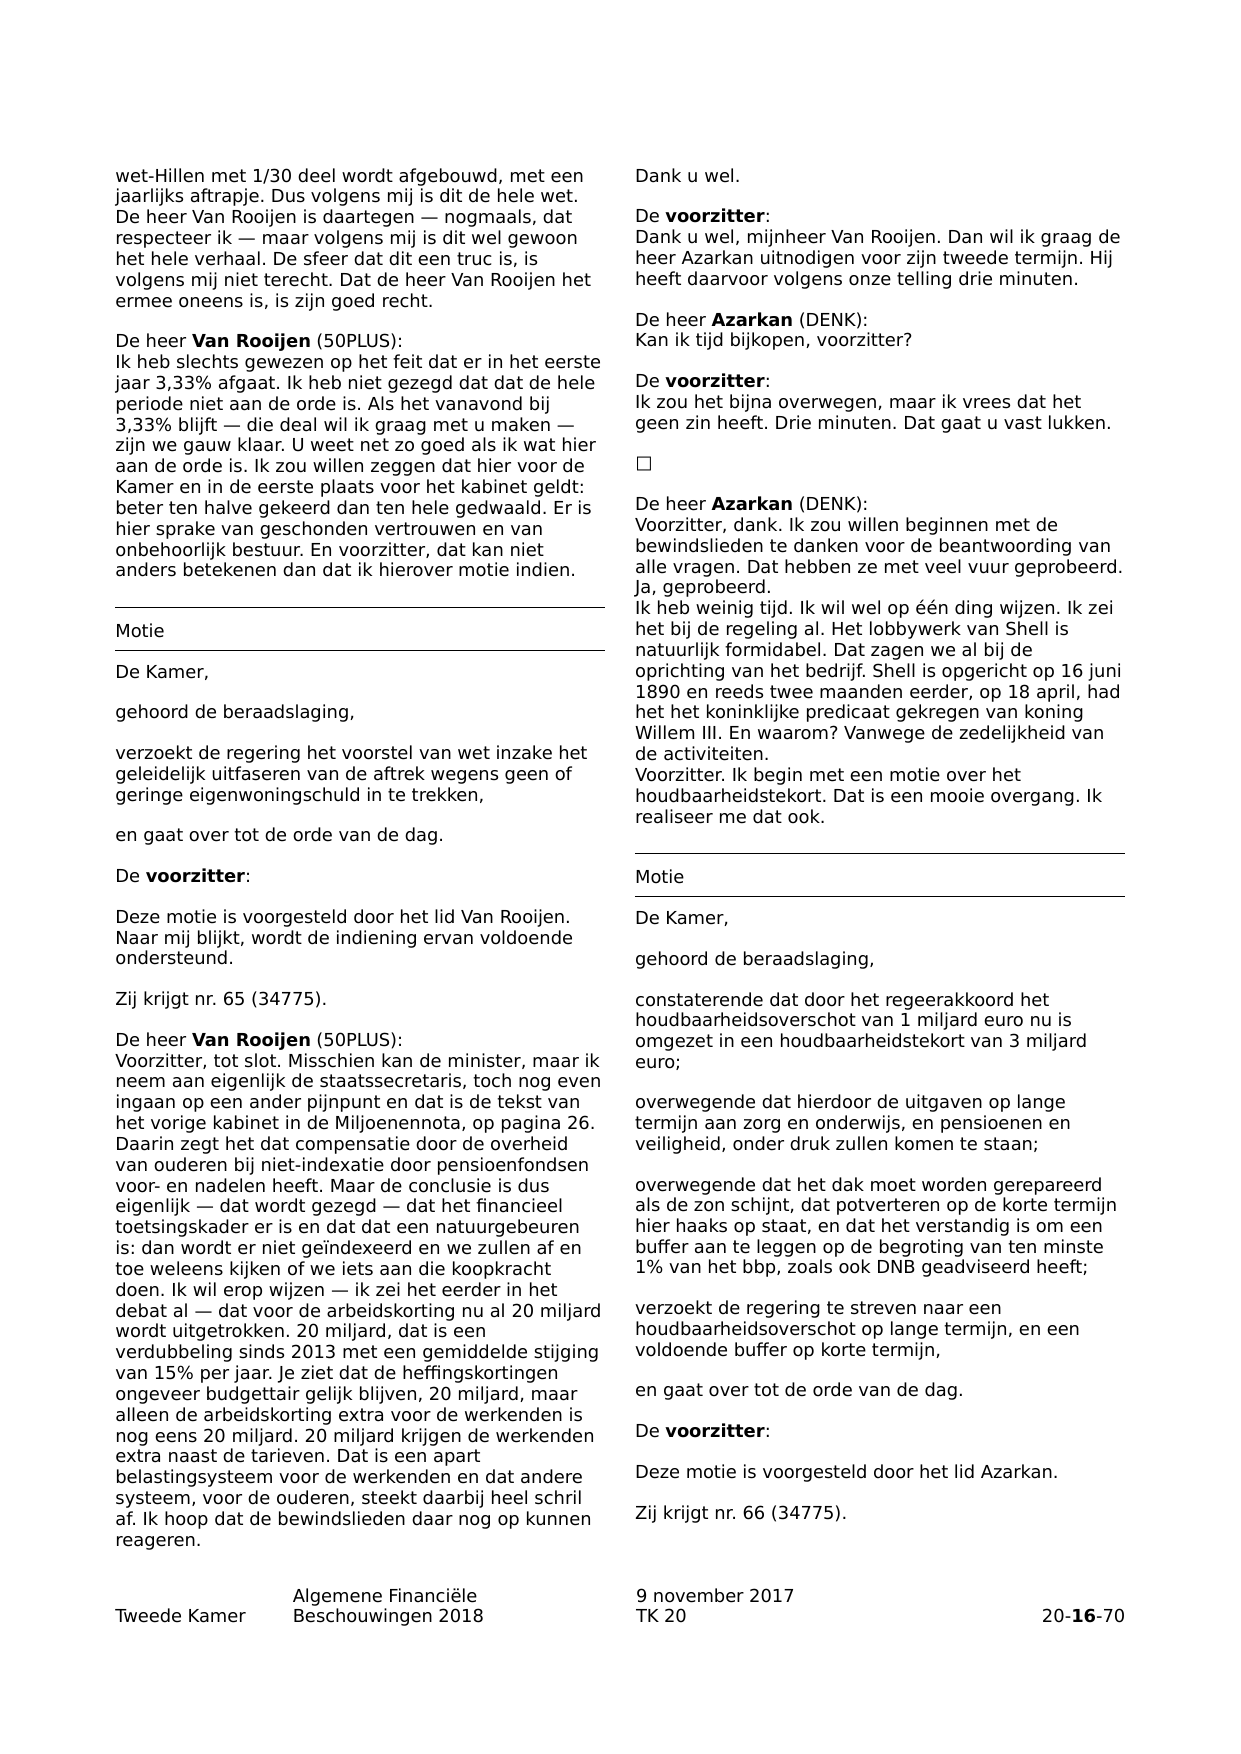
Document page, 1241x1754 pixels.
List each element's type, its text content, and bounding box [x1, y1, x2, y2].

text ⬜ [635, 453, 1125, 474]
text De heer Azarkan (DENK): [635, 494, 1125, 515]
text Voorzitter, dank. Ik zou willen beginnen met de bewindslieden te danken voor de beantwoording van alle vragen. Dat hebben ze met veel vuur geprobeerd. Ja, geprobeerd. [635, 515, 1125, 598]
text constaterende dat door het regeerakkoord het houdbaarheidsoverschot van 1 miljard euro nu is omgezet in een houdbaarheidstekort van 3 miljard euro; [635, 989, 1125, 1072]
text gehoord de beraadslaging, [115, 702, 605, 723]
text Deze motie is voorgesteld door het lid Azarkan. [635, 1462, 1125, 1482]
text De heer Van Rooijen (50PLUS): [115, 331, 605, 352]
text De voorzitter: [115, 866, 605, 887]
text De Kamer, [635, 908, 1125, 929]
text en gaat over tot de orde van de dag. [635, 1380, 1125, 1401]
text overwegende dat hierdoor de uitgaven op lange termijn aan zorg en onderwijs, en pensioenen en veiligheid, onder druk zullen komen te staan; [635, 1092, 1125, 1154]
text Dank u wel, mijnheer Van Rooijen. Dan wil ik graag de heer Azarkan uitnodigen voor zijn tweede termijn. Hij heeft daarvoor volgens onze telling drie minuten. [635, 227, 1125, 289]
text Voorzitter. Ik begin met een motie over het houdbaarheidstekort. Dat is een mooie overgang. Ik realiseer me dat ook. [635, 765, 1125, 827]
text De voorzitter: [635, 206, 1125, 227]
text Ik zou het bijna overwegen, maar ik vrees dat het geen zin heeft. Drie minuten. Dat gaat u vast lukken. [635, 392, 1125, 433]
text De voorzitter: [635, 371, 1125, 392]
text verzoekt de regering te streven naar een houdbaarheidsoverschot op lange termijn, en een voldoende buffer op korte termijn, [635, 1298, 1125, 1360]
text Zij krijgt nr. 65 (34775). [115, 989, 605, 1010]
text De voorzitter: [635, 1421, 1125, 1442]
text Motie [115, 621, 605, 642]
text overwegende dat het dak moet worden gerepareerd als de zon schijnt, dat potverteren op de korte termijn hier haaks op staat, en dat het verstandig is om een buffer aan te leggen op de begroting van ten minste 1% van het bbp, zoals ook DNB geadviseerd heeft; [635, 1174, 1125, 1278]
text gehoord de beraadslaging, [635, 949, 1125, 969]
text De heer Van Rooijen (50PLUS): [115, 1030, 605, 1050]
text Ik heb slechts gewezen op het feit dat er in het eerste jaar 3,33% afgaat. Ik heb niet gezegd dat dat de hele periode niet aan de orde is. Als het vanavond bij 3,33% blijft — die deal wil ik graag met u maken — zijn we gauw klaar. U weet net zo goed als ik wat hier aan de orde is. Ik zou willen zeggen dat hier voor de Kamer en in de eerste plaats voor het kabinet geldt: beter ten halve gekeerd dan ten hele gedwaald. Er is hier sprake van geschonden vertrouwen en van onbehoorlijk bestuur. En voorzitter, dat kan niet anders betekenen dan dat ik hierover motie indien. [115, 352, 605, 581]
text wet-Hillen met 1/30 deel wordt afgebouwd, met een jaarlijks aftrapje. Dus volgens mij is dit de hele wet. De heer Van Rooijen is daartegen — nogmaals, dat respecteer ik — maar volgens mij is dit wel gewoon het hele verhaal. De sfeer dat dit een truc is, is volgens mij niet terecht. Dat de heer Van Rooijen het ermee oneens is, is zijn goed recht. [115, 165, 605, 311]
text Voorzitter, tot slot. Misschien kan de minister, maar ik neem aan eigenlijk de staatssecretaris, toch nog even ingaan op een ander pijnpunt en dat is de tekst van het vorige kabinet in de Miljoenennota, op pagina 26. Daarin zegt het dat compensatie door de overheid van ouderen bij niet-indexatie door pensioenfondsen voor- en nadelen heeft. Maar de conclusie is dus eigenlijk — dat wordt gezegd — dat het financieel toetsingskader er is en dat dat een natuurgebeuren is: dan wordt er niet geïndexeerd en we zullen af en toe weleens kijken of we iets aan die koopkracht doen. Ik wil erop wijzen — ik zei het eerder in het debat al — dat voor de arbeidskorting nu al 20 miljard wordt uitgetrokken. 20 miljard, dat is een verdubbeling sinds 2013 met een gemiddelde stijging van 15% per jaar. Je ziet dat de heffingskortingen ongeveer budgettair gelijk blijven, 20 miljard, maar alleen de arbeidskorting extra voor de werkenden is nog eens 20 miljard. 20 miljard krijgen de werkenden extra naast de tarieven. Dat is een apart belastingsysteem voor de werkenden en dat andere systeem, voor de ouderen, steekt daarbij heel schril af. Ik hoop dat de bewindslieden daar nog op kunnen reageren. [115, 1050, 605, 1550]
text De Kamer, [115, 662, 605, 682]
text en gaat over tot de orde van de dag. [115, 825, 605, 846]
text De heer Azarkan (DENK): [635, 309, 1125, 330]
text Deze motie is voorgesteld door het lid Van Rooijen. Naar mij blijkt, wordt de indiening ervan voldoende ondersteund. [115, 907, 605, 969]
text Zij krijgt nr. 66 (34775). [635, 1502, 1125, 1523]
text Ik heb weinig tijd. Ik wil wel op één ding wijzen. Ik zei het bij de regeling al. Het lobbywerk van Shell is natuurlijk formidabel. Dat zagen we al bij de oprichting van het bedrijf. Shell is opgericht op 16 juni 1890 en reeds twee maanden eerder, op 18 april, had het het koninklijke predicaat gekregen van koning Willem III. En waarom? Vanwege de zedelijkheid van de activiteiten. [635, 598, 1125, 765]
text Dank u wel. [635, 165, 1125, 186]
text Motie [635, 867, 1125, 888]
text Kan ik tijd bijkopen, voorzitter? [635, 330, 1125, 351]
text verzoekt de regering het voorstel van wet inzake het geleidelijk uitfaseren van de aftrek wegens geen of geringe eigenwoningschuld in te trekken, [115, 743, 605, 805]
